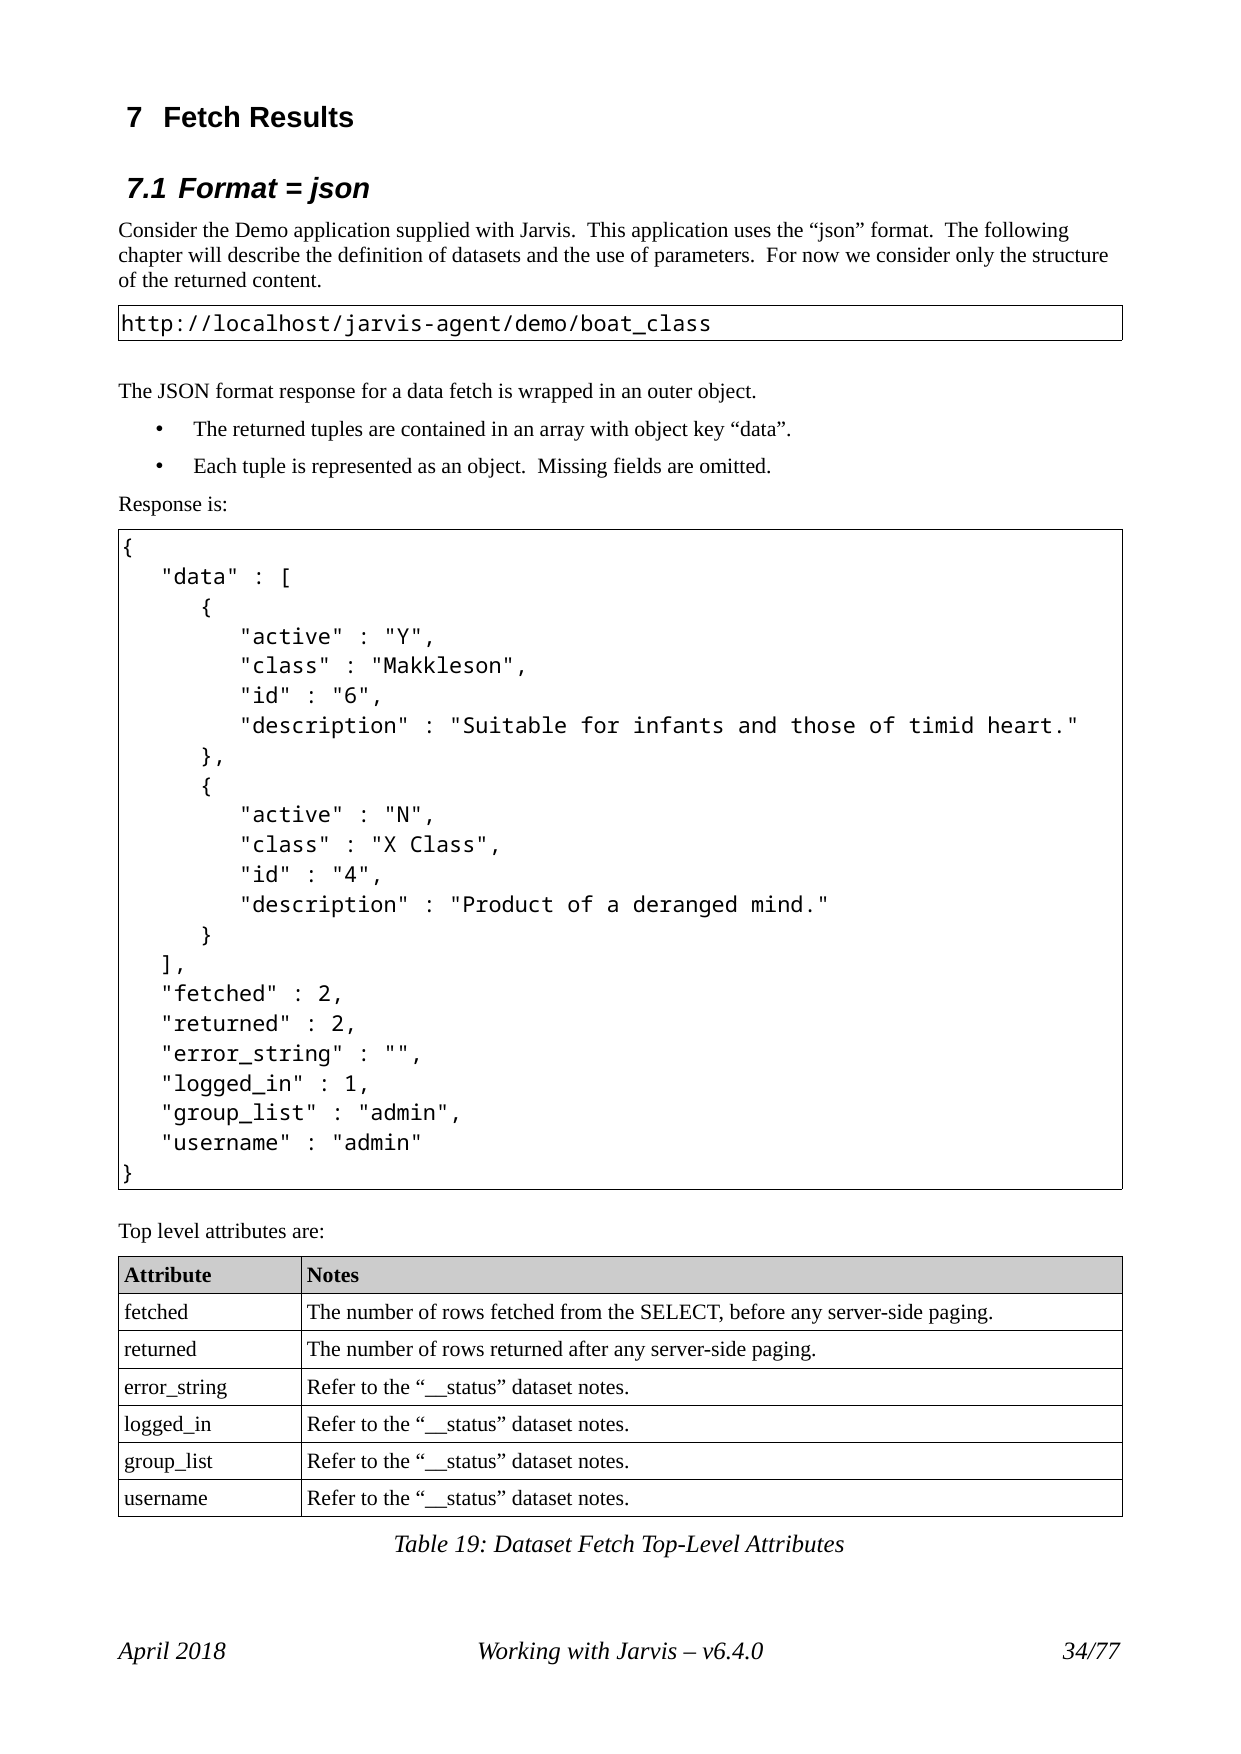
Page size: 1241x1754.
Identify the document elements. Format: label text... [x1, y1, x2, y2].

table_cell Refer to the “__status” dataset notes. [302, 1443, 1122, 1479]
table_cell returned [119, 1331, 301, 1367]
text } [119, 916, 1122, 946]
text { [119, 530, 1122, 558]
subtitle Fetch Results [118, 100, 1122, 133]
text http://localhost/jarvis-agent/demo/boat_class [119, 306, 1122, 340]
text }, [119, 737, 1122, 767]
table_cell logged_in [119, 1406, 301, 1442]
table_cell The number of rows returned after any server-side paging. [302, 1331, 1122, 1367]
table_header Attribute [119, 1257, 301, 1293]
subtitle Format = json [118, 171, 1122, 204]
text { [119, 767, 1122, 797]
text Top level attributes are: [118, 1218, 1122, 1243]
text "active" : "Y", [119, 618, 1122, 648]
text "data" : [ [119, 558, 1122, 588]
text "active" : "N", [119, 797, 1122, 827]
text Table 19: Dataset Fetch Top-Level Attributes [118, 1529, 1122, 1558]
text "fetched" : 2, [119, 976, 1122, 1005]
table_cell username [119, 1480, 301, 1516]
text Consider the Demo application supplied with Jarvis. This application uses the “json” format. The following chapter will describe the definition of datasets and the use of parameters. For now we consider only the structure of the returned content. [118, 217, 1122, 293]
text "group_list" : "admin", [119, 1095, 1122, 1124]
table_cell error_string [119, 1369, 301, 1404]
text "class" : "X Class", [119, 827, 1122, 856]
text "id" : "4", [119, 856, 1122, 886]
table_cell group_list [119, 1443, 301, 1479]
list Each tuple is represented as an object. Missing fields are omitted. [156, 453, 1122, 478]
text "description" : "Suitable for infants and those of timid heart." [119, 707, 1122, 737]
text Response is: [118, 491, 1122, 516]
table_cell Refer to the “__status” dataset notes. [302, 1406, 1122, 1442]
text The JSON format response for a data fetch is wrapped in an outer object. [118, 378, 1122, 403]
text ], [119, 946, 1122, 976]
text } [119, 1154, 1122, 1189]
text "description" : "Product of a deranged mind." [119, 886, 1122, 916]
text "logged_in" : 1, [119, 1065, 1122, 1095]
text "error_string" : "", [119, 1035, 1122, 1065]
table_cell Refer to the “__status” dataset notes. [302, 1369, 1122, 1404]
text { [119, 588, 1122, 618]
table_header Notes [302, 1257, 1122, 1293]
text "id" : "6", [119, 678, 1122, 707]
text "username" : "admin" [119, 1124, 1122, 1154]
list The returned tuples are contained in an array with object key “data”. [156, 416, 1122, 441]
table_cell Refer to the “__status” dataset notes. [302, 1480, 1122, 1516]
table_cell The number of rows fetched from the SELECT, before any server-side paging. [302, 1294, 1122, 1330]
text "returned" : 2, [119, 1005, 1122, 1035]
table_cell fetched [119, 1294, 301, 1330]
text "class" : "Makkleson", [119, 648, 1122, 678]
